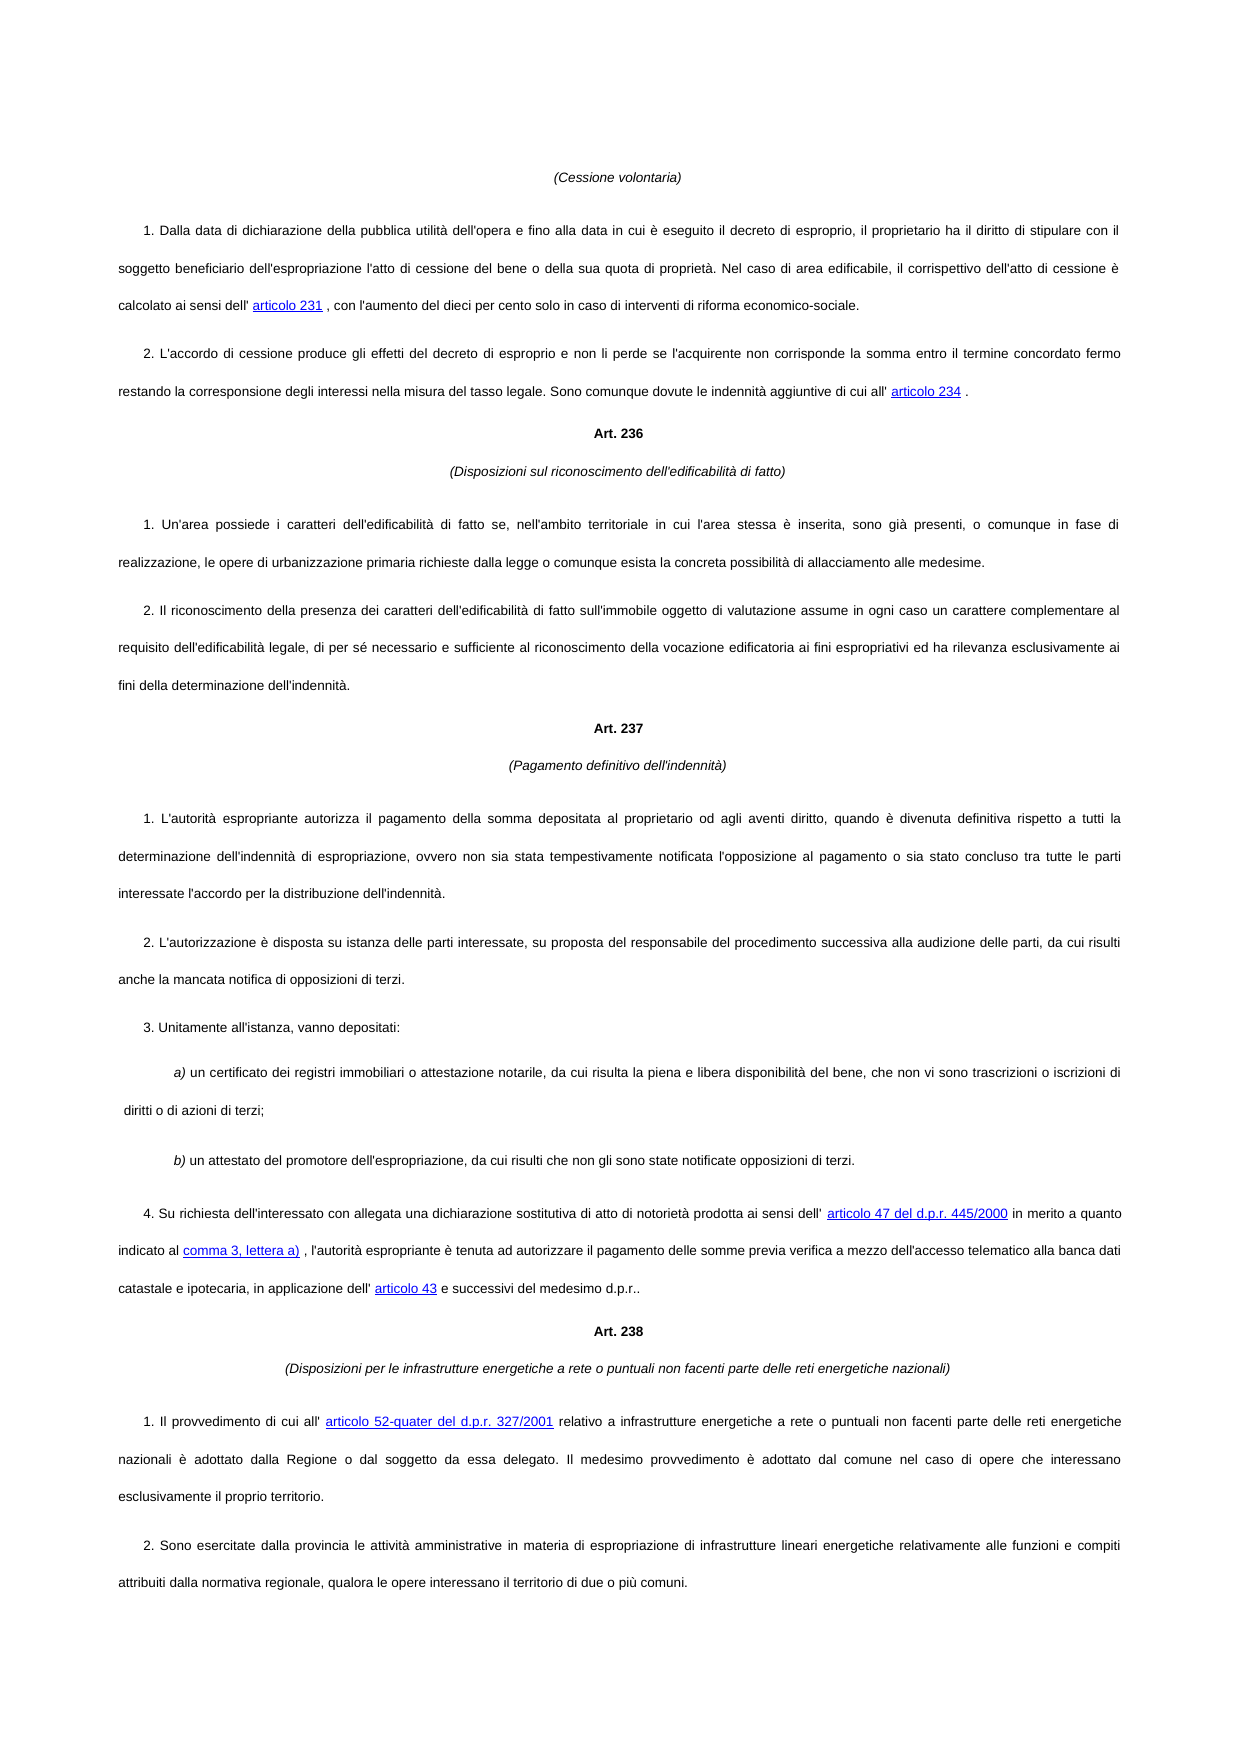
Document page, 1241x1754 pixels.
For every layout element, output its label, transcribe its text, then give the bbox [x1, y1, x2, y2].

table_header (Cessione volontaria) 1. Dalla data di dichiarazione della pubblica utilità dell'opera e fino alla data in cui è eseguito il decreto di esproprio, il proprietario ha il diritto di stipulare con il soggetto beneficiario dell'espropriazione l'atto di cessione del bene o della sua quota di proprietà. Nel caso di area edificabile, il corrispettivo dell'atto di cessione è calcolato ai sensi dell' articolo 231 , con l'aumento del dieci per cento solo in caso di interventi di riforma economico-sociale. 2. L'accordo di cessione produce gli effetti del decreto di esproprio e non li perde se l'acquirente non corrisponde la somma entro il termine concordato fermo restando la corresponsione degli interessi nella misura del tasso legale. Sono comunque dovute le indennità aggiuntive di cui all' articolo 234 . Art. 236 (Disposizioni sul riconoscimento dell'edificabilità di fatto) 1. Un'area possiede i caratteri dell'edificabilità di fatto se, nell'ambito territoriale in cui l'area stessa è inserita, sono già presenti, o comunque in fase di realizzazione, le opere di urbanizzazione primaria richieste dalla legge o comunque esista la concreta possibilità di allacciamento alle medesime. 2. Il riconoscimento della presenza dei caratteri dell'edificabilità di fatto sull'immobile oggetto di valutazione assume in ogni caso un carattere complementare al requisito dell'edificabilità legale, di per sé necessario e sufficiente al riconoscimento della vocazione edificatoria ai fini espropriativi ed ha rilevanza esclusivamente ai fini della determinazione dell'indennità. Art. 237 (Pagamento definitivo dell'indennità) 1. L'autorità espropriante autorizza il pagamento della somma depositata al proprietario od agli aventi diritto, quando è divenuta definitiva rispetto a tutti la determinazione dell'indennità di espropriazione, ovvero non sia stata tempestivamente notificata l'opposizione al pagamento o sia stato concluso tra tutte le parti interessate l'accordo per la distribuzione dell'indennità. 2. L'autorizzazione è disposta su istanza delle parti interessate, su proposta del responsabile del procedimento successiva alla audizione delle parti, da cui risulti anche la mancata notifica di opposizioni di terzi. 3. Unitamente all'istanza, vanno depositati: a) un certificato dei registri immobiliari o attestazione notarile, da cui risulta la piena e libera disponibilità del bene, che non vi sono trascrizioni o iscrizioni di diritti o di azioni di terzi; b) un attestato del promotore dell'espropriazione, da cui risulti che non gli sono state notificate opposizioni di terzi. 4. Su richiesta dell'interessato con allegata una dichiarazione sostitutiva di atto di notorietà prodotta ai sensi dell' articolo 47 del d.p.r. 445/2000 in merito a quanto indicato al comma 3, lettera a) , l'autorità espropriante è tenuta ad autorizzare il pagamento delle somme previa verifica a mezzo dell'accesso telematico alla banca dati catastale e ipotecaria, in applicazione dell' articolo 43 e successivi del medesimo d.p.r.. Art. 238 (Disposizioni per le infrastrutture energetiche a rete o puntuali non facenti parte delle reti energetiche nazionali) 1. Il provvedimento di cui all' articolo 52-quater del d.p.r. 327/2001 relativo a infrastrutture energetiche a rete o puntuali non facenti parte delle reti energetiche nazionali è adottato dalla Regione o dal soggetto da essa delegato. Il medesimo provvedimento è adottato dal comune nel caso di opere che interessano esclusivamente il proprio territorio. 2. Sono esercitate dalla provincia le attività amministrative in materia di espropriazione di infrastrutture lineari energetiche relativamente alle funzioni e compiti attribuiti dalla normativa regionale, qualora le opere interessano il territorio di due o più comuni. [118, 148, 1122, 1596]
